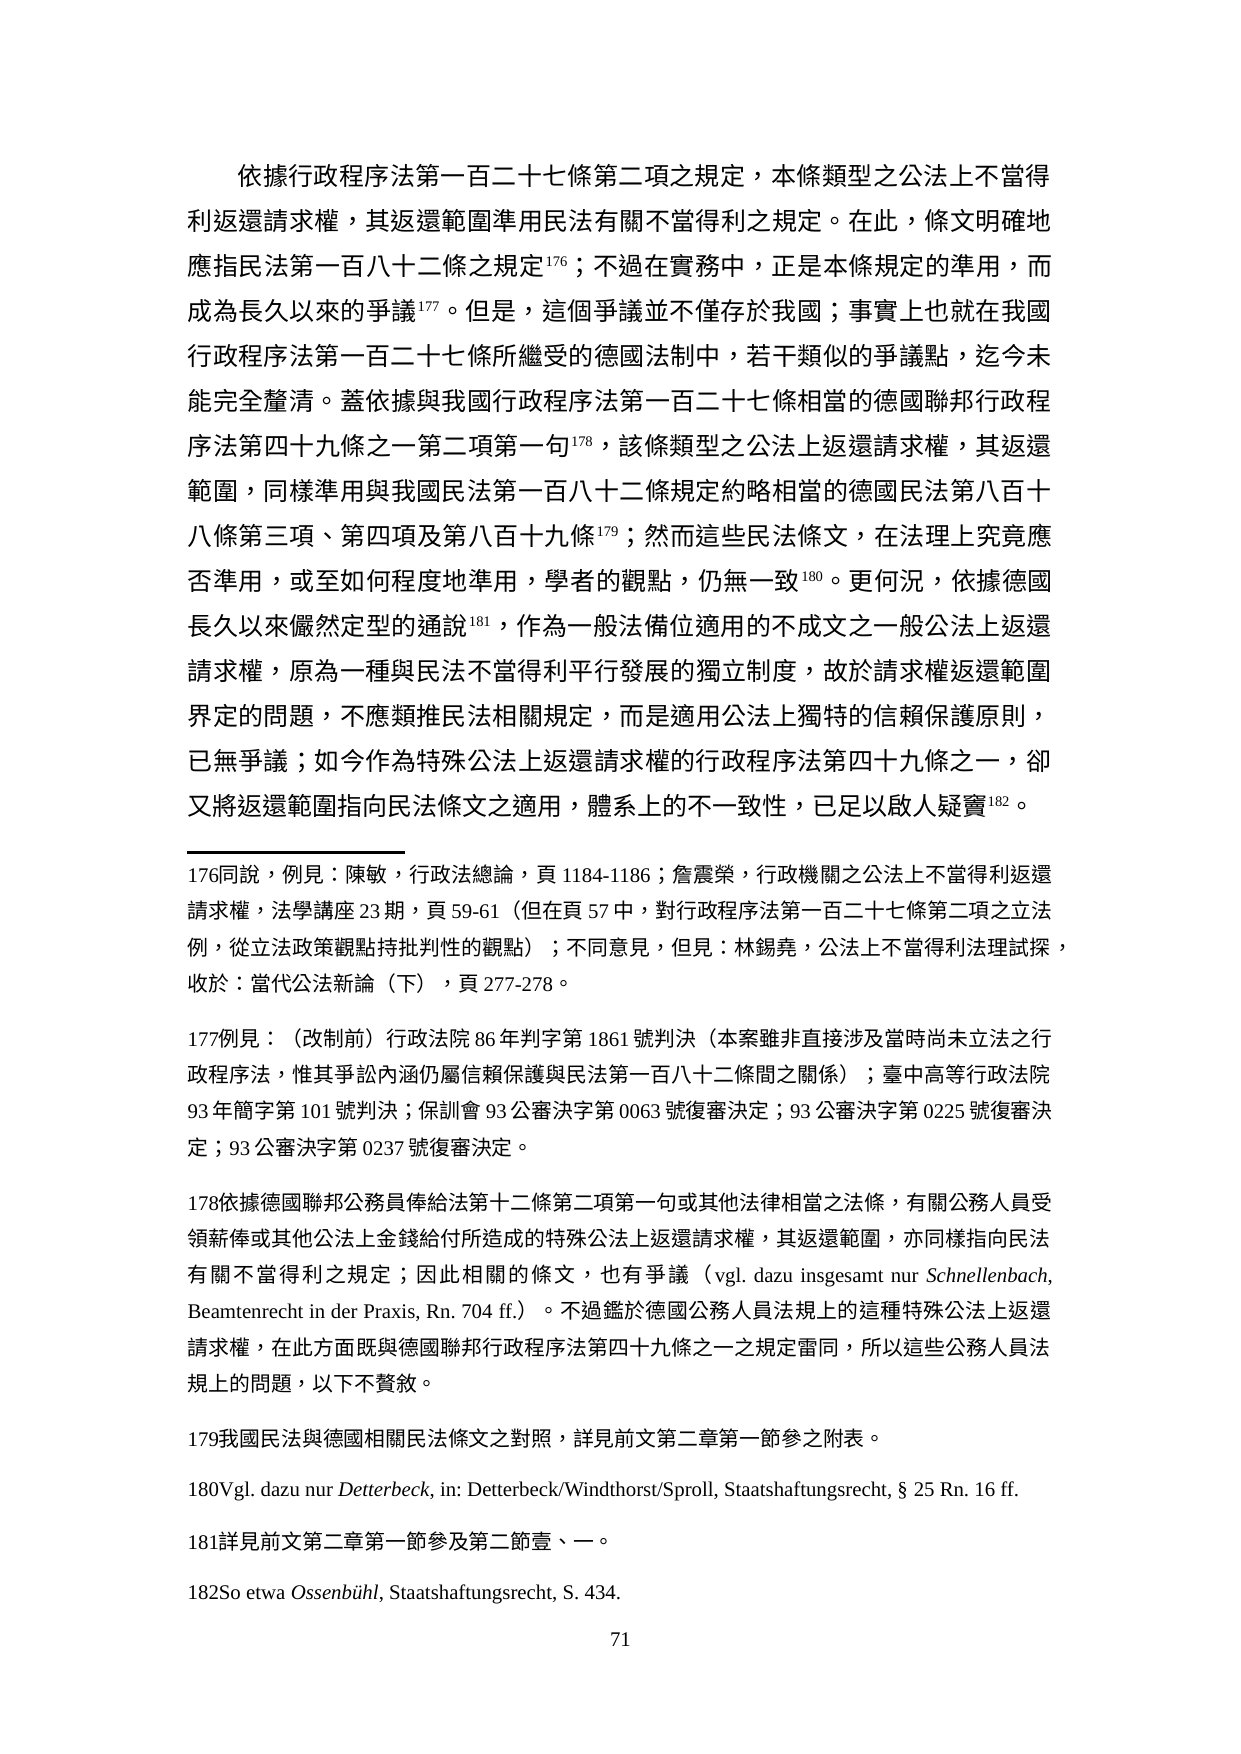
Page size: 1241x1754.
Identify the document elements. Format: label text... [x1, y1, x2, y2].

text So etwa Ossenbühl, Staatshaftungsrecht, S. 434. [187, 1580, 1053, 1604]
text 我國民法與德國相關民法條文之對照，詳見前文第二章第一節參之附表。 [187, 1422, 1053, 1452]
text 依據德國聯邦公務員俸給法第十二條第二項第一句或其他法律相當之法條，有關公務人員受領薪俸或其他公法上金錢給付所造成的特殊公法上返還請求權，其返還範圍，亦同樣指向民法有關不當得利之規定；因此相關的條文，也有爭議（vgl. dazu insgesamt nur Schnel­len­bach, Beamten­recht in der Praxis, Rn. 704 ff.）。不過鑑於德國公務人員法規上的這種特殊公法上返還請求權，在此方面既與德國聯邦行政程序法第四十九條之一之規定雷同，所以這些公務人員法規上的問題，以下不贅敘。 [187, 1186, 1053, 1397]
text 依據行政程序法第一百二十七條第二項之規定，本條類型之公法上不當得利返還請求權，其返還範圍準用民法有關不當得利之規定。在此，條文明確地應指民法第一百八十二條之規定；不過在實務中，正是本條規定的準用，而成為長久以來的爭議。但是，這個爭議並不僅存於我國；事實上也就在我國行政程序法第一百二十七條所繼受的德國法制中，若干類似的爭議點，迄今未能完全釐清。蓋依據與我國行政程序法第一百二十七條相當的德國聯邦行政程序法第四十九條之一第二項第一句，該條類型之公法上返還請求權，其返還範圍，同樣準用與我國民法第一百八十二條規定約略相當的德國民法第八百十八條第三項、第四項及第八百十九條；然而這些民法條文，在法理上究竟應否準用，或至如何程度地準用，學者的觀點，仍無一致。更何況，依據德國長久以來儼然定型的通說，作為一般法備位適用的不成文之一般公法上返還請求權，原為一種與民法不當得利平行發展的獨立制度，故於請求權返還範圍界定的問題，不應類推民法相關規定，而是適用公法上獨特的信賴保護原則，已無爭議；如今作為特殊公法上返還請求權的行政程序法第四十九條之一，卻又將返還範圍指向民法條文之適用，體系上的不一致性，已足以啟人疑竇。 [187, 150, 1053, 817]
text 例見：（改制前）行政法院86年判字第1861號判決（本案雖非直接涉及當時尚未立法之行政程序法，惟其爭訟內涵仍屬信賴保護與民法第一百八十二條間之關係）；臺中高等行政法院93年簡字第101號判決；保訓會93公審決字第0063號復審決定；93公審決字第0225號復審決定；93公審決字第0237號復審決定。 [187, 1022, 1053, 1161]
text 詳見前文第二章第一節參及第二節壹、一。 [187, 1525, 1053, 1555]
text Vgl. dazu nur Detterbeck, in: Detterbeck/Windthorst/Sproll, Staatshaftungsrecht, § 25 Rn. 16 ff. [187, 1477, 1053, 1501]
text 同說，例見：陳敏，行政法總論，頁1184-1186；詹震榮，行政機關之公法上不當得利返還請求權，法學講座23期，頁59-61（但在頁57中，對行政程序法第一百二十七條第二項之立法例，從立法政策觀點持批判性的觀點）；不同意見，但見：林錫堯，公法上不當得利法理試探，收於：當代公法新論（下），頁277-278。 [187, 858, 1053, 997]
